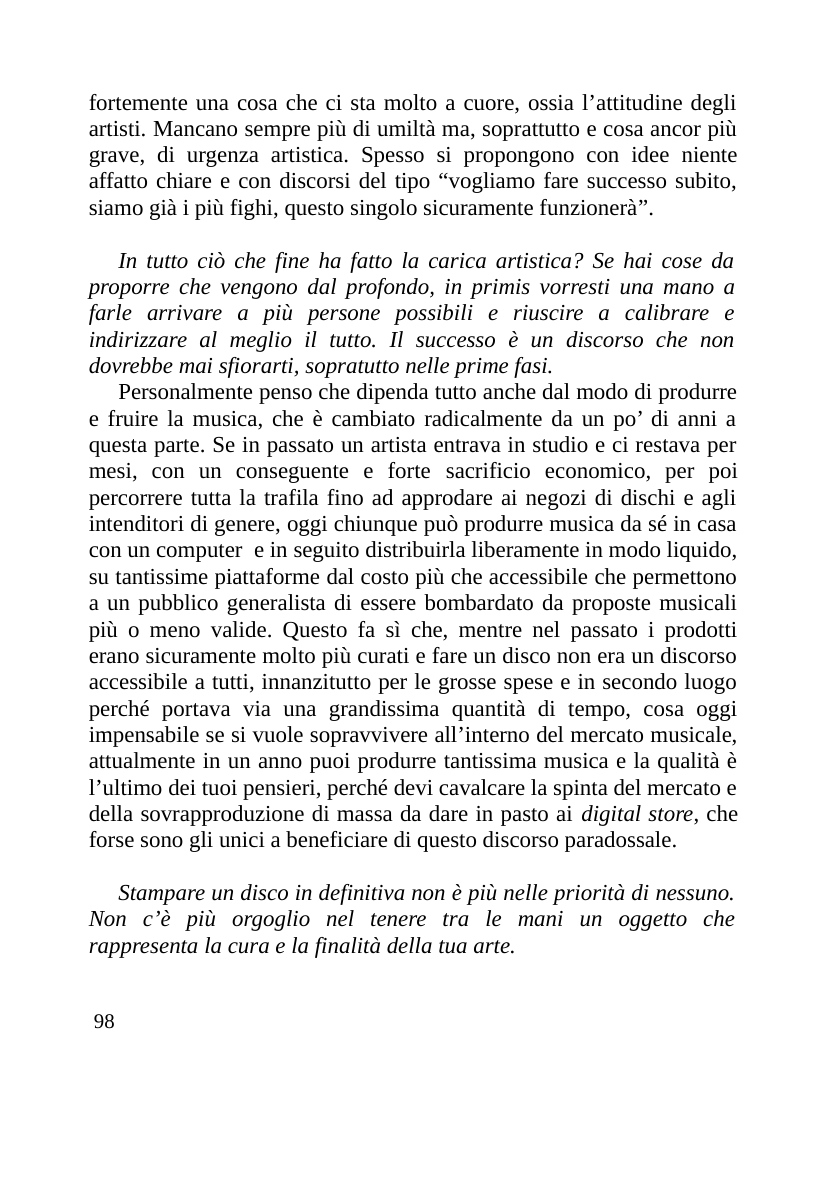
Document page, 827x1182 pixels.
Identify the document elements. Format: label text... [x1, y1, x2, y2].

text Personalmente penso che dipenda tutto anche dal modo di produrre e fruire la musica, che è cambiato radicalmente da un po’ di anni a questa parte. Se in passato un artista entrava in studio e ci restava per mesi, con un conseguente e forte sacrificio economico, per poi percorrere tutta la trafila fino ad approdare ai negozi di dischi e agli intenditori di genere, oggi chiunque può produrre musica da sé in casa con un computer e in seguito distribuirla liberamente in modo liquido, su tantissime piattaforme dal costo più che accessibile che permettono a un pubblico generalista di essere bombardato da proposte musicali più o meno valide. Questo fa sì che, mentre nel passato i prodotti erano sicuramente molto più curati e fare un disco non era un discorso accessibile a tutti, innanzitutto per le grosse spese e in secondo luogo perché portava via una grandissima quantità di tempo, cosa oggi impensabile se si vuole sopravvivere all’interno del mercato musicale, attualmente in un anno puoi produrre tantissima musica e la qualità è l’ultimo dei tuoi pensieri, perché devi cavalcare la spinta del mercato e della sovrapproduzione di massa da dare in pasto ai digital store, che forse sono gli unici a beneficiare di questo discorso paradossale. [88, 378, 738, 853]
text Stampare un disco in definitiva non è più nelle priorità di nessuno. Non c’è più orgoglio nel tenere tra le mani un oggetto che rappresenta la cura e la finalità della tua arte. [88, 879, 738, 958]
text fortemente una cosa che ci sta molto a cuore, ossia l’attitudine degli artisti. Mancano sempre più di umiltà ma, soprattutto e cosa ancor più grave, di urgenza artistica. Spesso si propongono con idee niente affatto chiare e con discorsi del tipo “vogliamo fare successo subito, siamo già i più fighi, questo singolo sicuramente funzionerà”. [88, 88, 738, 220]
text In tutto ciò che fine ha fatto la carica artistica? Se hai cose da proporre che vengono dal profondo, in primis vorresti una mano a farle arrivare a più persone possibili e riuscire a calibrare e indirizzare al meglio il tutto. Il successo è un discorso che non dovrebbe mai sfiorarti, sopratutto nelle prime fasi. [88, 247, 738, 378]
